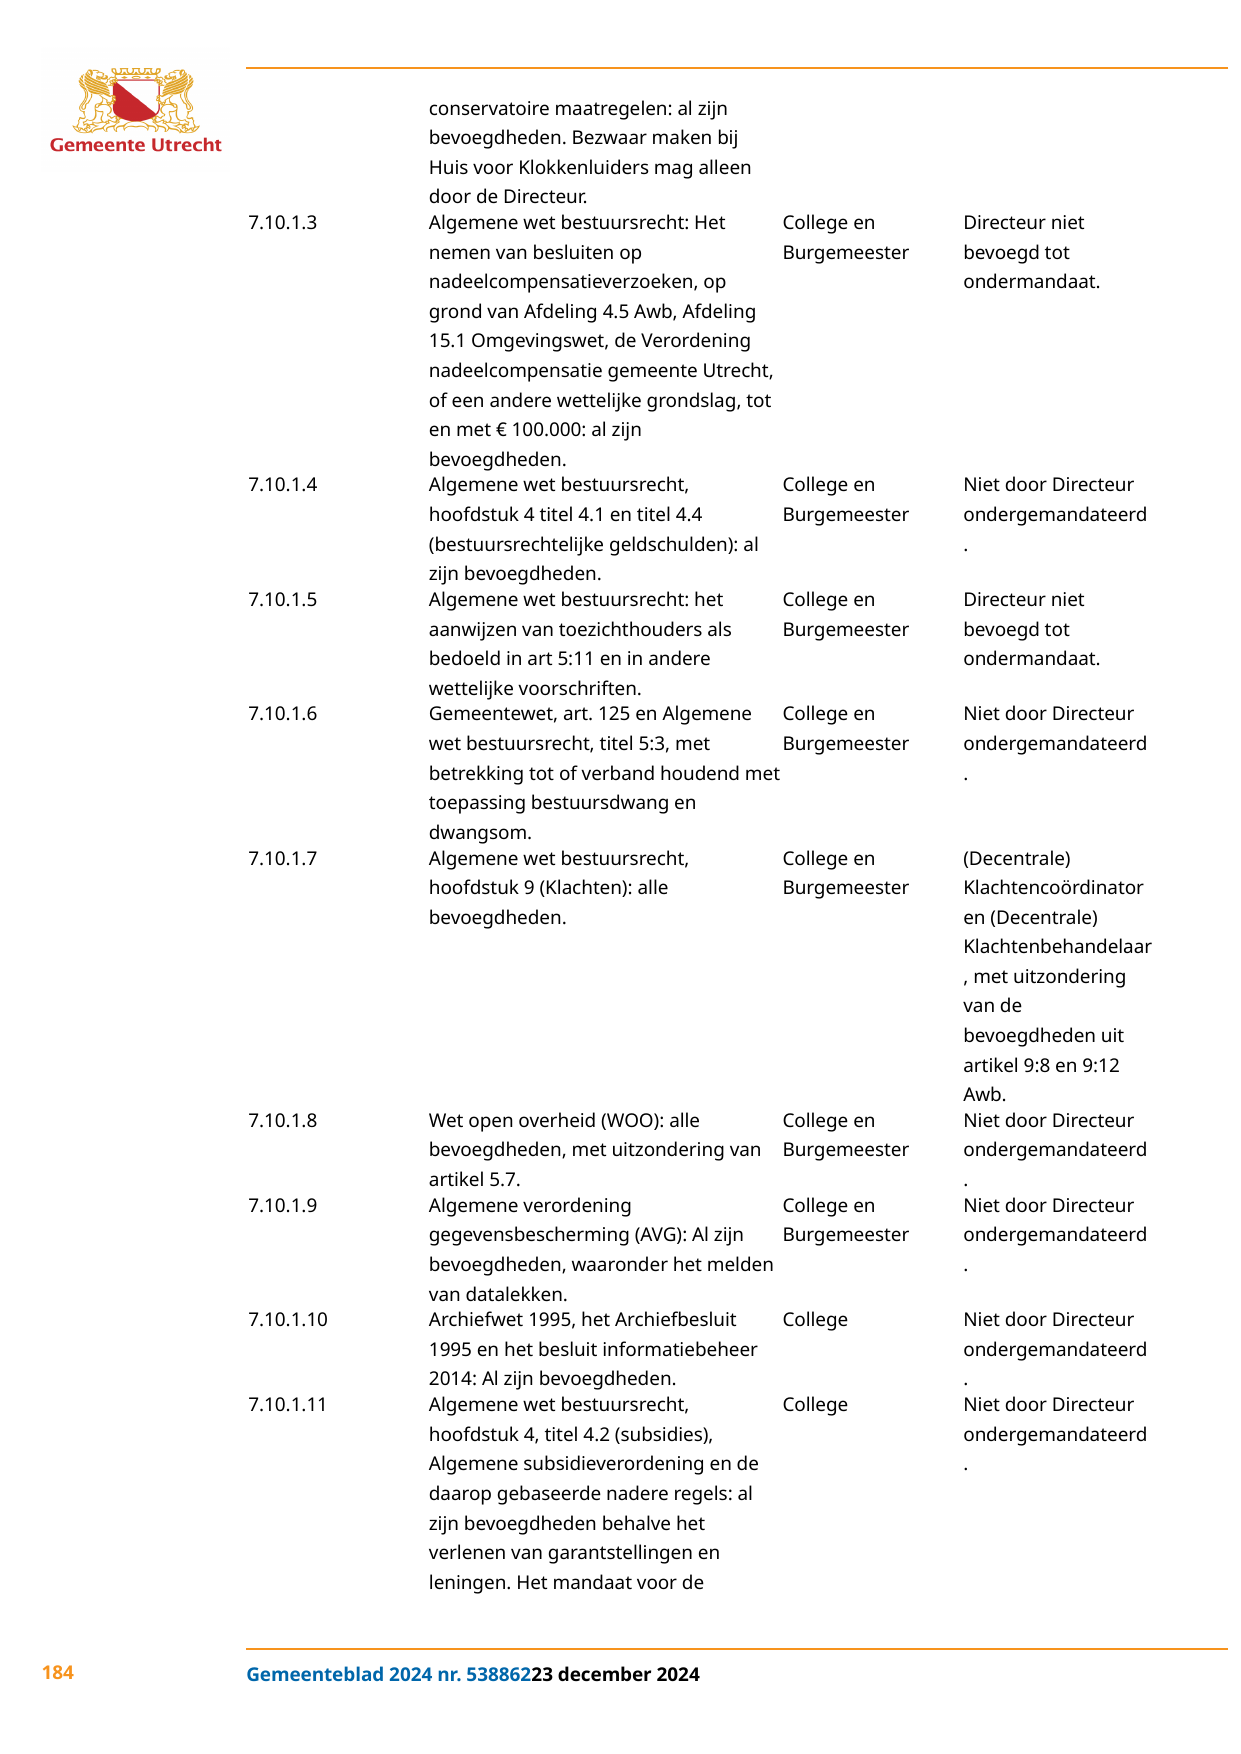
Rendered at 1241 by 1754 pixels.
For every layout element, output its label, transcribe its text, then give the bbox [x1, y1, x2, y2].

picture [41, 47, 231, 172]
table_cell 7.10.1.5 [248, 586, 429, 701]
table_cell Directeur niet bevoegd tot ondermandaat. [963, 586, 1152, 701]
table_cell [963, 95, 1152, 209]
table_cell College en Burgemeester [782, 472, 963, 586]
table_cell Niet door Directeur ondergemandateerd. [963, 701, 1152, 845]
table_cell Niet door Directeur ondergemandateerd. [963, 472, 1152, 586]
table_cell Archiefwet 1995, het Archiefbesluit 1995 en het besluit informatiebeheer 2014: Al zijn bevoegdheden. [429, 1306, 782, 1391]
table_cell College en Burgemeester [782, 209, 963, 472]
table_cell 7.10.1.4 [248, 472, 429, 586]
table_cell Algemene wet bestuursrecht: het aanwijzen van toezichthouders als bedoeld in art 5:11 en in andere wettelijke voorschriften. [429, 586, 782, 701]
table_cell College en Burgemeester [782, 845, 963, 1107]
table_cell 7.10.1.11 [248, 1391, 429, 1594]
table_cell 7.10.1.8 [248, 1107, 429, 1192]
table_cell Niet door Directeur ondergemandateerd. [963, 1107, 1152, 1192]
table_cell Niet door Directeur ondergemandateerd. [963, 1391, 1152, 1594]
table_cell College en Burgemeester [782, 586, 963, 701]
table_cell [782, 95, 963, 209]
table_cell Directeur niet bevoegd tot ondermandaat. [963, 209, 1152, 472]
table_cell 7.10.1.3 [248, 209, 429, 472]
table_cell [248, 95, 429, 209]
table_cell College [782, 1391, 963, 1594]
table_cell Algemene wet bestuursrecht, hoofdstuk 4 titel 4.1 en titel 4.4 (bestuursrechtelijke geldschulden): al zijn bevoegdheden. [429, 472, 782, 586]
table_cell 7.10.1.6 [248, 701, 429, 845]
table_cell Wet open overheid (WOO): alle bevoegdheden, met uitzondering van artikel 5.7. [429, 1107, 782, 1192]
table_cell (Decentrale) Klachtencoördinator en (Decentrale) Klachtenbehandelaar, met uitzondering van de bevoegdheden uit artikel 9:8 en 9:12 Awb. [963, 845, 1152, 1107]
table_cell College en Burgemeester [782, 1107, 963, 1192]
table_cell Gemeentewet, art. 125 en Algemene wet bestuursrecht, titel 5:3, met betrekking tot of verband houdend met toepassing bestuursdwang en dwangsom. [429, 701, 782, 845]
table_cell 7.10.1.9 [248, 1192, 429, 1306]
table_cell College en Burgemeester [782, 1192, 963, 1306]
table_cell Algemene wet bestuursrecht, hoofdstuk 4, titel 4.2 (subsidies), Algemene subsidieverordening en de daarop gebaseerde nadere regels: al zijn bevoegdheden behalve het verlenen van garantstellingen en leningen. Het mandaat voor de [429, 1391, 782, 1594]
table_cell conservatoire maatregelen: al zijn bevoegdheden. Bezwaar maken bij Huis voor Klokkenluiders mag alleen door de Directeur. [429, 95, 782, 209]
table_cell Niet door Directeur ondergemandateerd. [963, 1192, 1152, 1306]
table_cell Algemene verordening gegevensbescherming (AVG): Al zijn bevoegdheden, waaronder het melden van datalekken. [429, 1192, 782, 1306]
table_cell Algemene wet bestuursrecht: Het nemen van besluiten op nadeelcompensatieverzoeken, op grond van Afdeling 4.5 Awb, Afdeling 15.1 Omgevingswet, de Verordening nadeelcompensatie gemeente Utrecht, of een andere wettelijke grondslag, tot en met € 100.000: al zijn bevoegdheden. [429, 209, 782, 472]
table_cell 7.10.1.7 [248, 845, 429, 1107]
table_cell Niet door Directeur ondergemandateerd. [963, 1306, 1152, 1391]
table_cell College en Burgemeester [782, 701, 963, 845]
table_cell Algemene wet bestuursrecht, hoofdstuk 9 (Klachten): alle bevoegdheden. [429, 845, 782, 1107]
table_cell 7.10.1.10 [248, 1306, 429, 1391]
table_cell College [782, 1306, 963, 1391]
